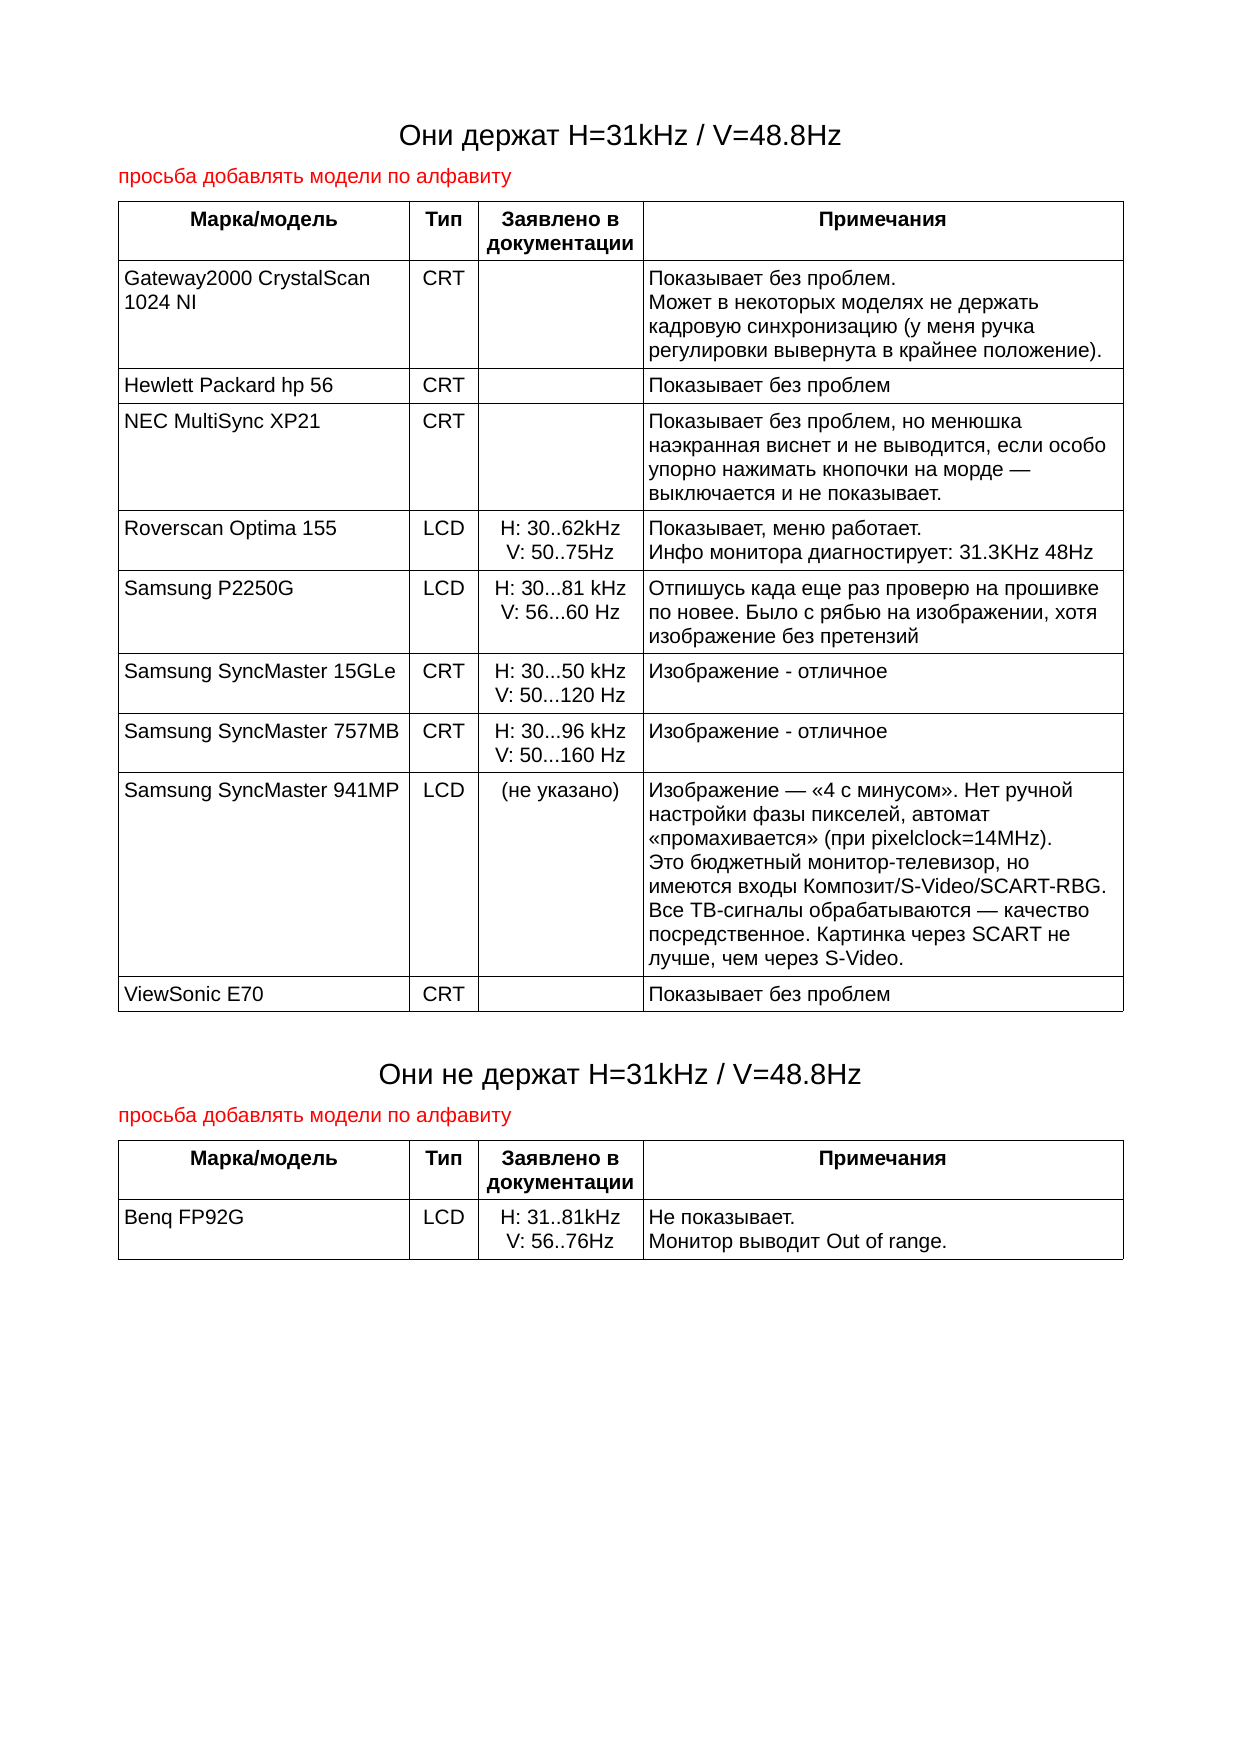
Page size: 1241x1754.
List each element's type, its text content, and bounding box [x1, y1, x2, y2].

table_cell Samsung SyncMaster 15GLe [119, 654, 409, 713]
table_cell Gateway2000 CrystalScan 1024 NI [119, 261, 409, 367]
table_cell NEC MultiSync XP21 [119, 404, 409, 510]
table_cell H: 31..81kHz V: 56..76Hz [479, 1200, 643, 1259]
table_cell Roverscan Optima 155 [119, 511, 409, 570]
table_cell H: 30...50 kHz V: 50...120 Hz [479, 654, 643, 713]
text Они держат H=31kHz / V=48.8Hz [118, 118, 1122, 152]
table_cell Показывает, меню работает. Инфо монитора диагностирует: 31.3KHz 48Hz [644, 511, 1123, 570]
table_cell LCD [410, 571, 478, 653]
table_cell Hewlett Packard hp 56 [119, 369, 409, 403]
table_cell [479, 977, 643, 1011]
table_cell Изображение - отличное [644, 714, 1123, 772]
table_cell H: 30...96 kHz V: 50...160 Hz [479, 714, 643, 772]
table_cell CRT [410, 714, 478, 772]
table_cell Изображение — «4 с минусом». Нет ручной настройки фазы пикселей, автомат «промахивается» (при pixelclock=14MHz). Это бюджетный монитор-телевизор, но имеются входы Композит/S-Video/SCART-RBG. Все ТВ-сигналы обрабатываются — качество посредственное. Картинка через SCART не лучше, чем через S-Video. [644, 773, 1123, 976]
table_cell LCD [410, 773, 478, 976]
table_cell [479, 261, 643, 367]
table_cell CRT [410, 977, 478, 1011]
table_cell (не указано) [479, 773, 643, 976]
table_header Тип [410, 1141, 478, 1199]
table_cell CRT [410, 369, 478, 403]
table_cell ViewSonic E70 [119, 977, 409, 1011]
table_cell Показывает без проблем [644, 977, 1123, 1011]
text просьба добавлять модели по алфавиту [118, 1103, 1122, 1127]
table_cell LCD [410, 511, 478, 570]
table_cell H: 30..62kHz V: 50..75Hz [479, 511, 643, 570]
table_header Заявлено в документации [479, 1141, 643, 1199]
text просьба добавлять модели по алфавиту [118, 164, 1122, 188]
table_cell Не показывает. Монитор выводит Out of range. [644, 1200, 1123, 1259]
text Они не держат H=31kHz / V=48.8Hz [118, 1057, 1122, 1091]
table_cell Benq FP92G [119, 1200, 409, 1259]
table_cell CRT [410, 654, 478, 713]
table_header Тип [410, 202, 478, 260]
table_cell Показывает без проблем [644, 369, 1123, 403]
table_cell Samsung SyncMaster 941MP [119, 773, 409, 976]
table_header Марка/модель [119, 202, 409, 260]
table_cell Изображение - отличное [644, 654, 1123, 713]
table_cell CRT [410, 404, 478, 510]
table_cell Samsung P2250G [119, 571, 409, 653]
table_cell [479, 404, 643, 510]
table_cell Показывает без проблем. Может в некоторых моделях не держать кадровую синхронизацию (у меня ручка регулировки вывернута в крайнее положение). [644, 261, 1123, 367]
table_cell Samsung SyncMaster 757MB [119, 714, 409, 772]
table_cell Показывает без проблем, но менюшка наэкранная виснет и не выводится, если особо упорно нажимать кнопочки на морде — выключается и не показывает. [644, 404, 1123, 510]
table_cell [479, 369, 643, 403]
table_header Примечания [644, 1141, 1123, 1199]
table_header Марка/модель [119, 1141, 409, 1199]
table_cell H: 30...81 kHz V: 56...60 Hz [479, 571, 643, 653]
table_header Заявлено в документации [479, 202, 643, 260]
table_cell LCD [410, 1200, 478, 1259]
table_cell CRT [410, 261, 478, 367]
table_cell Отпишусь када еще раз проверю на прошивке по новее. Было с рябью на изображении, хотя изображение без претензий [644, 571, 1123, 653]
table_header Примечания [644, 202, 1123, 260]
